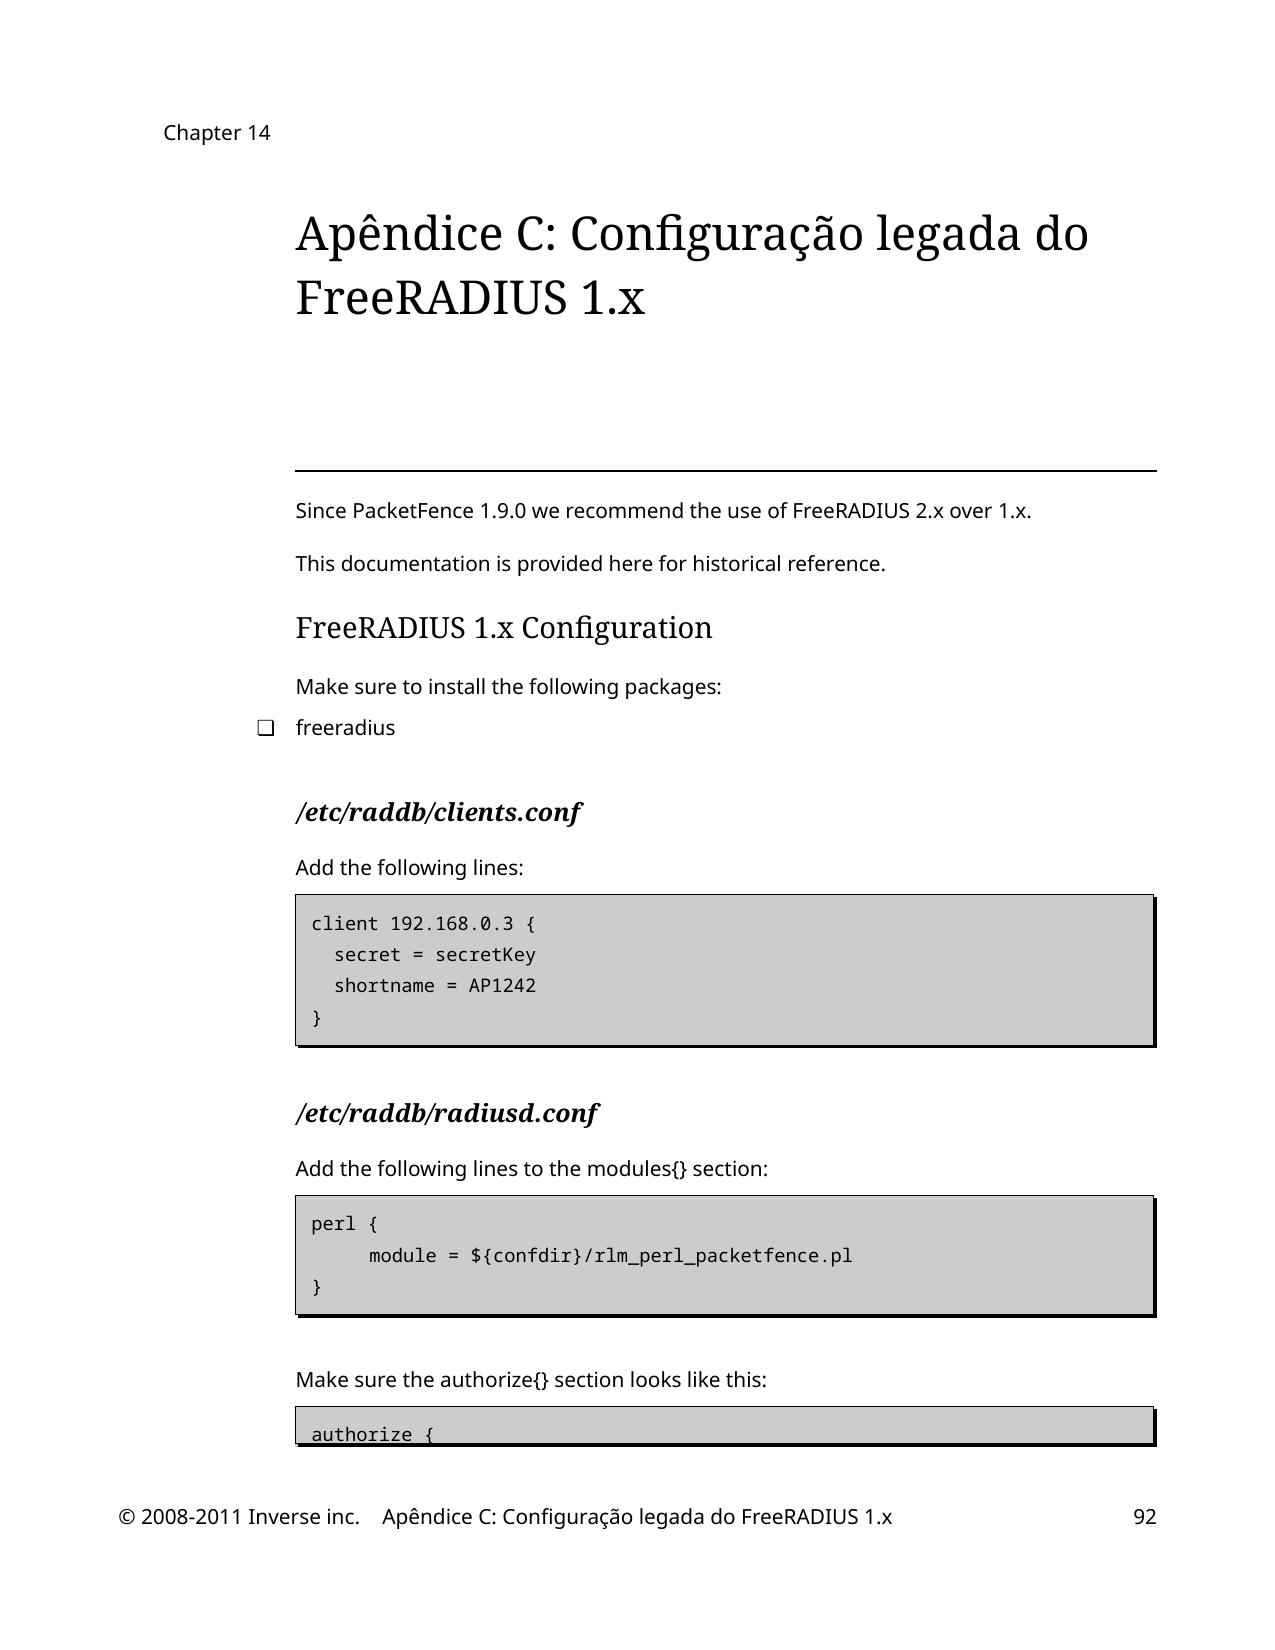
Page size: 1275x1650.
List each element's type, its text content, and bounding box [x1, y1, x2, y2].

list ❏ freeradius [256, 713, 1157, 741]
text module = ${confdir}/rlm_perl_packetfence.pl [296, 1226, 1153, 1258]
text shortname = AP1242 [296, 957, 1153, 988]
text Add the following lines: [295, 853, 1157, 882]
text Add the following lines to the modules{} section: [295, 1154, 1157, 1182]
text secret = secretKey [296, 926, 1153, 957]
text Make sure to install the following packages: [295, 672, 1157, 700]
text } [296, 1258, 1153, 1314]
text This documentation is provided here for historical reference. [295, 549, 1157, 577]
text Make sure the authorize{} section looks like this: [295, 1365, 1157, 1393]
text client 192.168.0.3 { [296, 895, 1153, 926]
text } [296, 988, 1153, 1045]
text Since PacketFence 1.9.0 we recommend the use of FreeRADIUS 2.x over 1.x. [295, 497, 1157, 525]
subtitle /etc/raddb/clients.conf [260, 794, 1157, 828]
subtitle FreeRADIUS 1.x Configuration [295, 607, 1157, 647]
text authorize { [296, 1407, 1153, 1443]
text perl { [296, 1196, 1153, 1226]
subtitle /etc/raddb/radiusd.conf [260, 1095, 1157, 1129]
subtitle Apêndice C: Configuração legada do FreeRADIUS 1.x [295, 201, 1157, 470]
